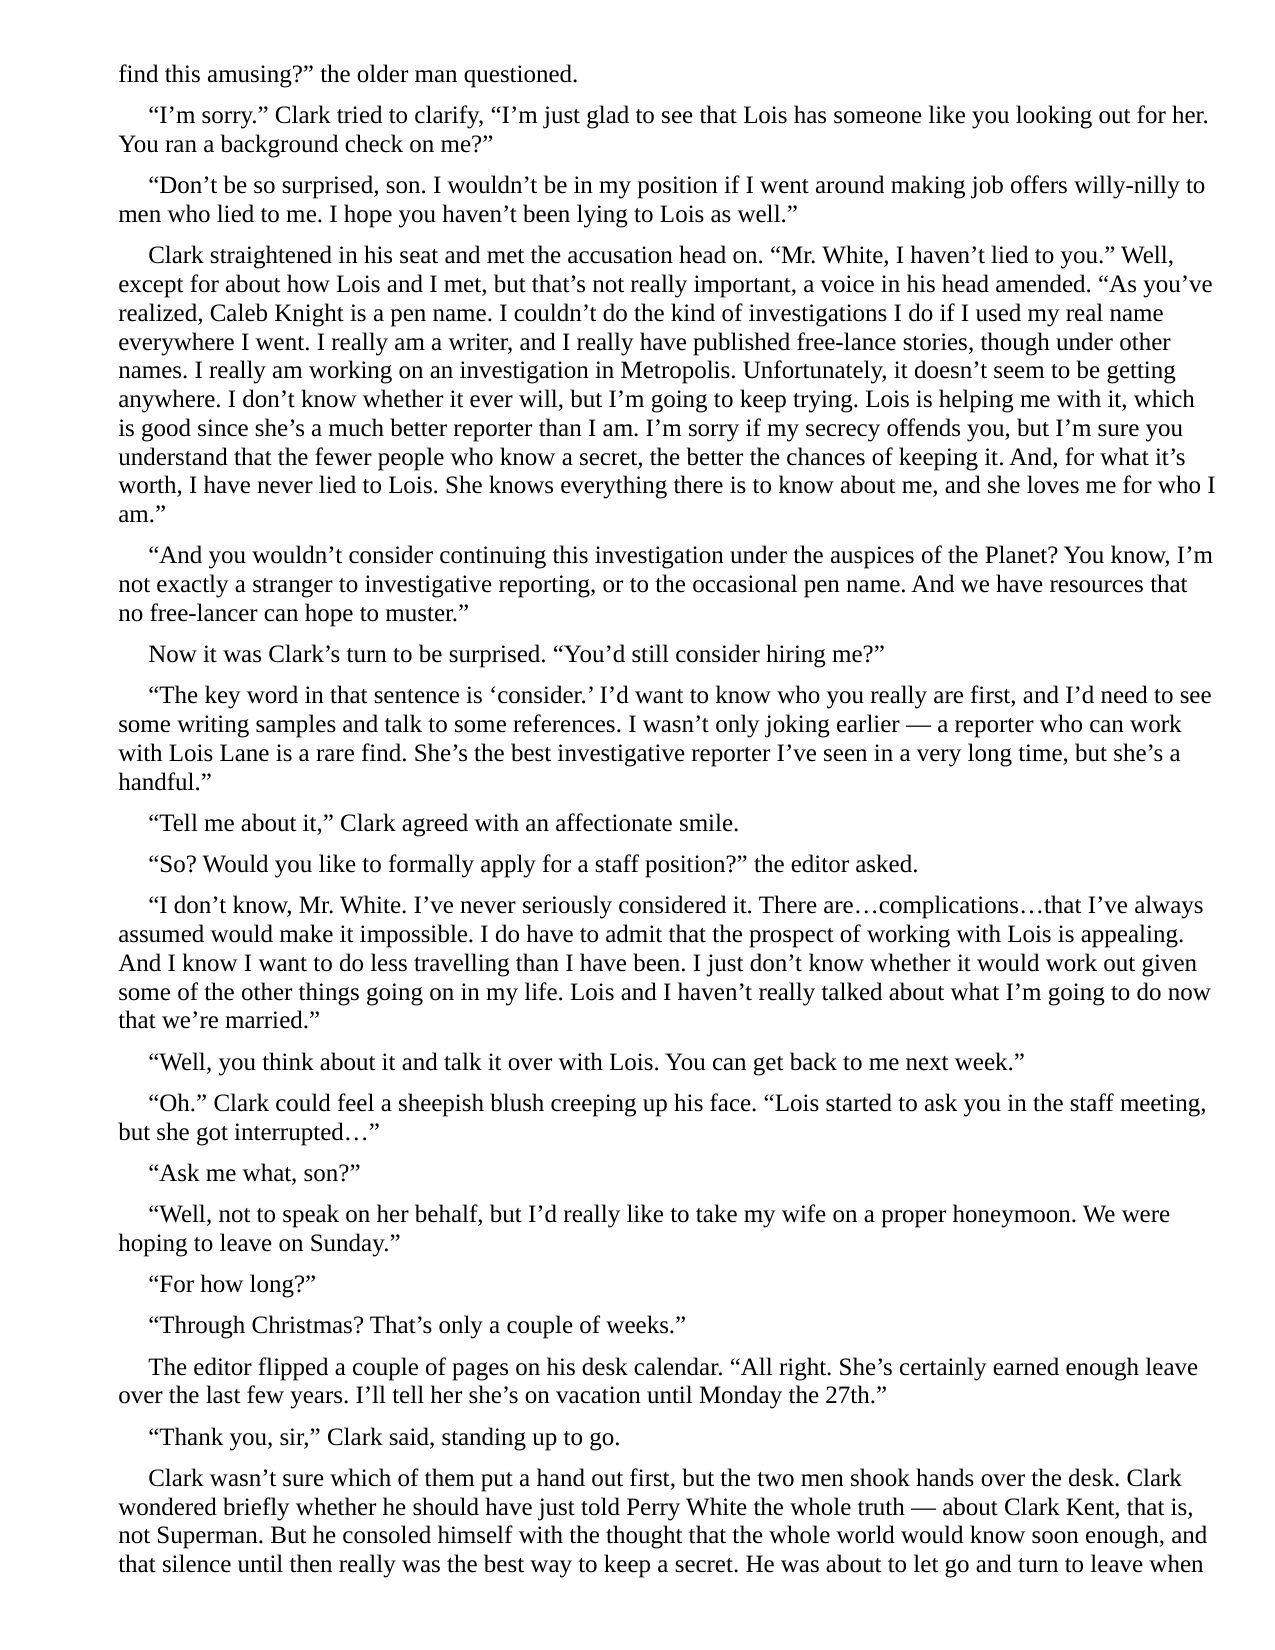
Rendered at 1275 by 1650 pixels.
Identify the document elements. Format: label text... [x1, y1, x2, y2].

text “So? Would you like to formally apply for a staff position?” the editor asked. [118, 849, 1216, 878]
text Clark straightened in his seat and met the accusation head on. “Mr. White, I haven’t lied to you.” Well, except for about how Lois and I met, but that’s not really important, a voice in his head amended. “As you’ve realized, Caleb Knight is a pen name. I couldn’t do the kind of investigations I do if I used my real name everywhere I went. I really am a writer, and I really have published free-lance stories, though under other names. I really am working on an investigation in Metropolis. Unfortunately, it doesn’t seem to be getting anywhere. I don’t know whether it ever will, but I’m going to keep trying. Lois is helping me with it, which is good since she’s a much better reporter than I am. I’m sorry if my secrecy offends you, but I’m sure you understand that the fewer people who know a secret, the better the chances of keeping it. And, for what it’s worth, I have never lied to Lois. She knows everything there is to know about me, and she loves me for who I am.” [118, 240, 1216, 528]
text “The key word in that sentence is ‘consider.’ I’d want to know who you really are first, and I’d need to see some writing samples and talk to some references. I wasn’t only joking earlier — a reporter who can work with Lois Lane is a rare find. She’s the best investigative reporter I’ve seen in a very long time, but she’s a handful.” [118, 680, 1216, 795]
text find this amusing?” the older man questioned. [118, 59, 1216, 88]
text “I don’t know, Mr. White. I’ve never seriously considered it. There are…complications…that I’ve always assumed would make it impossible. I do have to admit that the prospect of working with Lois is appealing. And I know I want to do less travelling than I have been. I just don’t know whether it would work out given some of the other things going on in my life. Lois and I haven’t really talked about what I’m going to do now that we’re married.” [118, 890, 1216, 1034]
text “I’m sorry.” Clark tried to clarify, “I’m just glad to see that Lois has someone like you looking out for her. You ran a background check on me?” [118, 100, 1216, 158]
text “Well, you think about it and talk it over with Lois. You can get back to me next week.” [118, 1047, 1216, 1075]
text “Thank you, sir,” Clark said, standing up to go. [118, 1422, 1216, 1450]
text “Tell me about it,” Clark agreed with an affectionate smile. [118, 808, 1216, 837]
text “Oh.” Clark could feel a sheepish blush creeping up his face. “Lois started to ask you in the staff meeting, but she got interrupted…” [118, 1088, 1216, 1145]
text “And you wouldn’t consider continuing this investigation under the auspices of the Planet? You know, I’m not exactly a stranger to investigative reporting, or to the occasional pen name. And we have resources that no free-lancer can hope to muster.” [118, 540, 1216, 627]
text “For how long?” [118, 1269, 1216, 1298]
text “Don’t be so surprised, son. I wouldn’t be in my position if I went around making job offers willy-nilly to men who lied to me. I hope you haven’t been lying to Lois as well.” [118, 170, 1216, 228]
text The editor flipped a couple of pages on his desk calendar. “All right. She’s certainly earned enough leave over the last few years. I’ll tell her she’s on vacation until Monday the 27th.” [118, 1352, 1216, 1409]
text “Through Christmas? That’s only a couple of weeks.” [118, 1310, 1216, 1339]
text “Ask me what, son?” [118, 1158, 1216, 1187]
text Clark wasn’t sure which of them put a hand out first, but the two men shook hands over the desk. Clark wondered briefly whether he should have just told Perry White the whole truth — about Clark Kent, that is, not Superman. But he consoled himself with the thought that the whole world would know soon enough, and that silence until then really was the best way to keep a secret. He was about to let go and turn to leave when [118, 1463, 1216, 1578]
text Now it was Clark’s turn to be surprised. “You’d still consider hiring me?” [118, 639, 1216, 668]
text “Well, not to speak on her behalf, but I’d really like to take my wife on a proper honeymoon. We were hoping to leave on Sunday.” [118, 1199, 1216, 1257]
